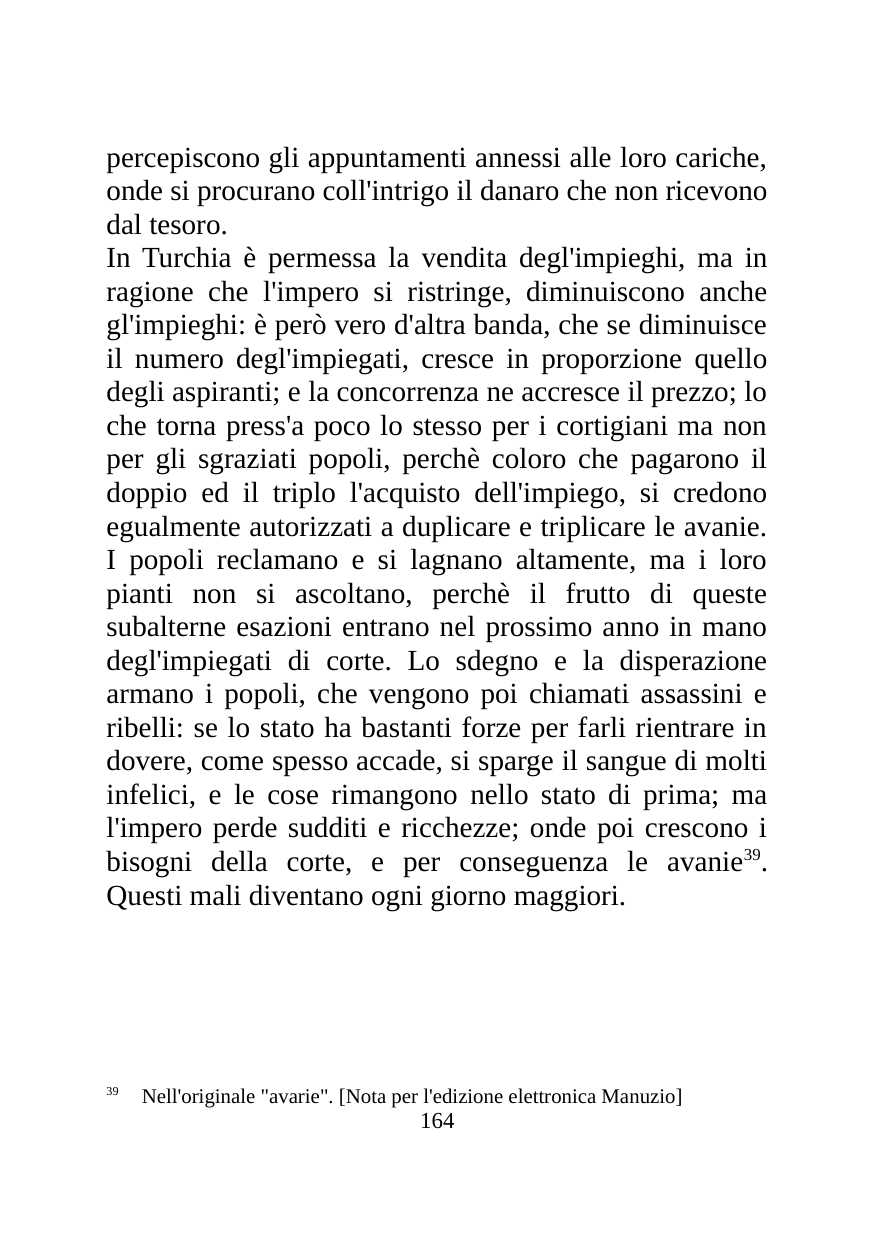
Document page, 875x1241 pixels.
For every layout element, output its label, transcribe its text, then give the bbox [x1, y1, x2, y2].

text Nell'originale "avarie". [Nota per l'edizione elettronica Manuzio] [106, 1083, 768, 1108]
text percepiscono gli appuntamenti annessi alle loro cariche, onde si procurano coll'intrigo il danaro che non ricevono dal tesoro. [106, 140, 768, 240]
text In Turchia è permessa la vendita degl'impieghi, ma in ragione che l'impero si ristringe, diminuiscono anche gl'impieghi: è però vero d'altra banda, che se diminuisce il numero degl'impiegati, cresce in proporzione quello degli aspiranti; e la concorrenza ne accresce il prezzo; lo che torna press'a poco lo stesso per i cortigiani ma non per gli sgraziati popoli, perchè coloro che pagarono il doppio ed il triplo l'acquisto dell'impiego, si credono egualmente autorizzati a duplicare e triplicare le avanie. I popoli reclamano e si lagnano altamente, ma i loro pianti non si ascoltano, perchè il frutto di queste subalterne esazioni entrano nel prossimo anno in mano degl'impiegati di corte. Lo sdegno e la disperazione armano i popoli, che vengono poi chiamati assassini e ribelli: se lo stato ha bastanti forze per farli rientrare in dovere, come spesso accade, si sparge il sangue di molti infelici, e le cose rimangono nello stato di prima; ma l'impero perde sudditi e ricchezze; onde poi crescono i bisogni della corte, e per conseguenza le avanie. Questi mali diventano ogni giorno maggiori. [106, 240, 768, 911]
